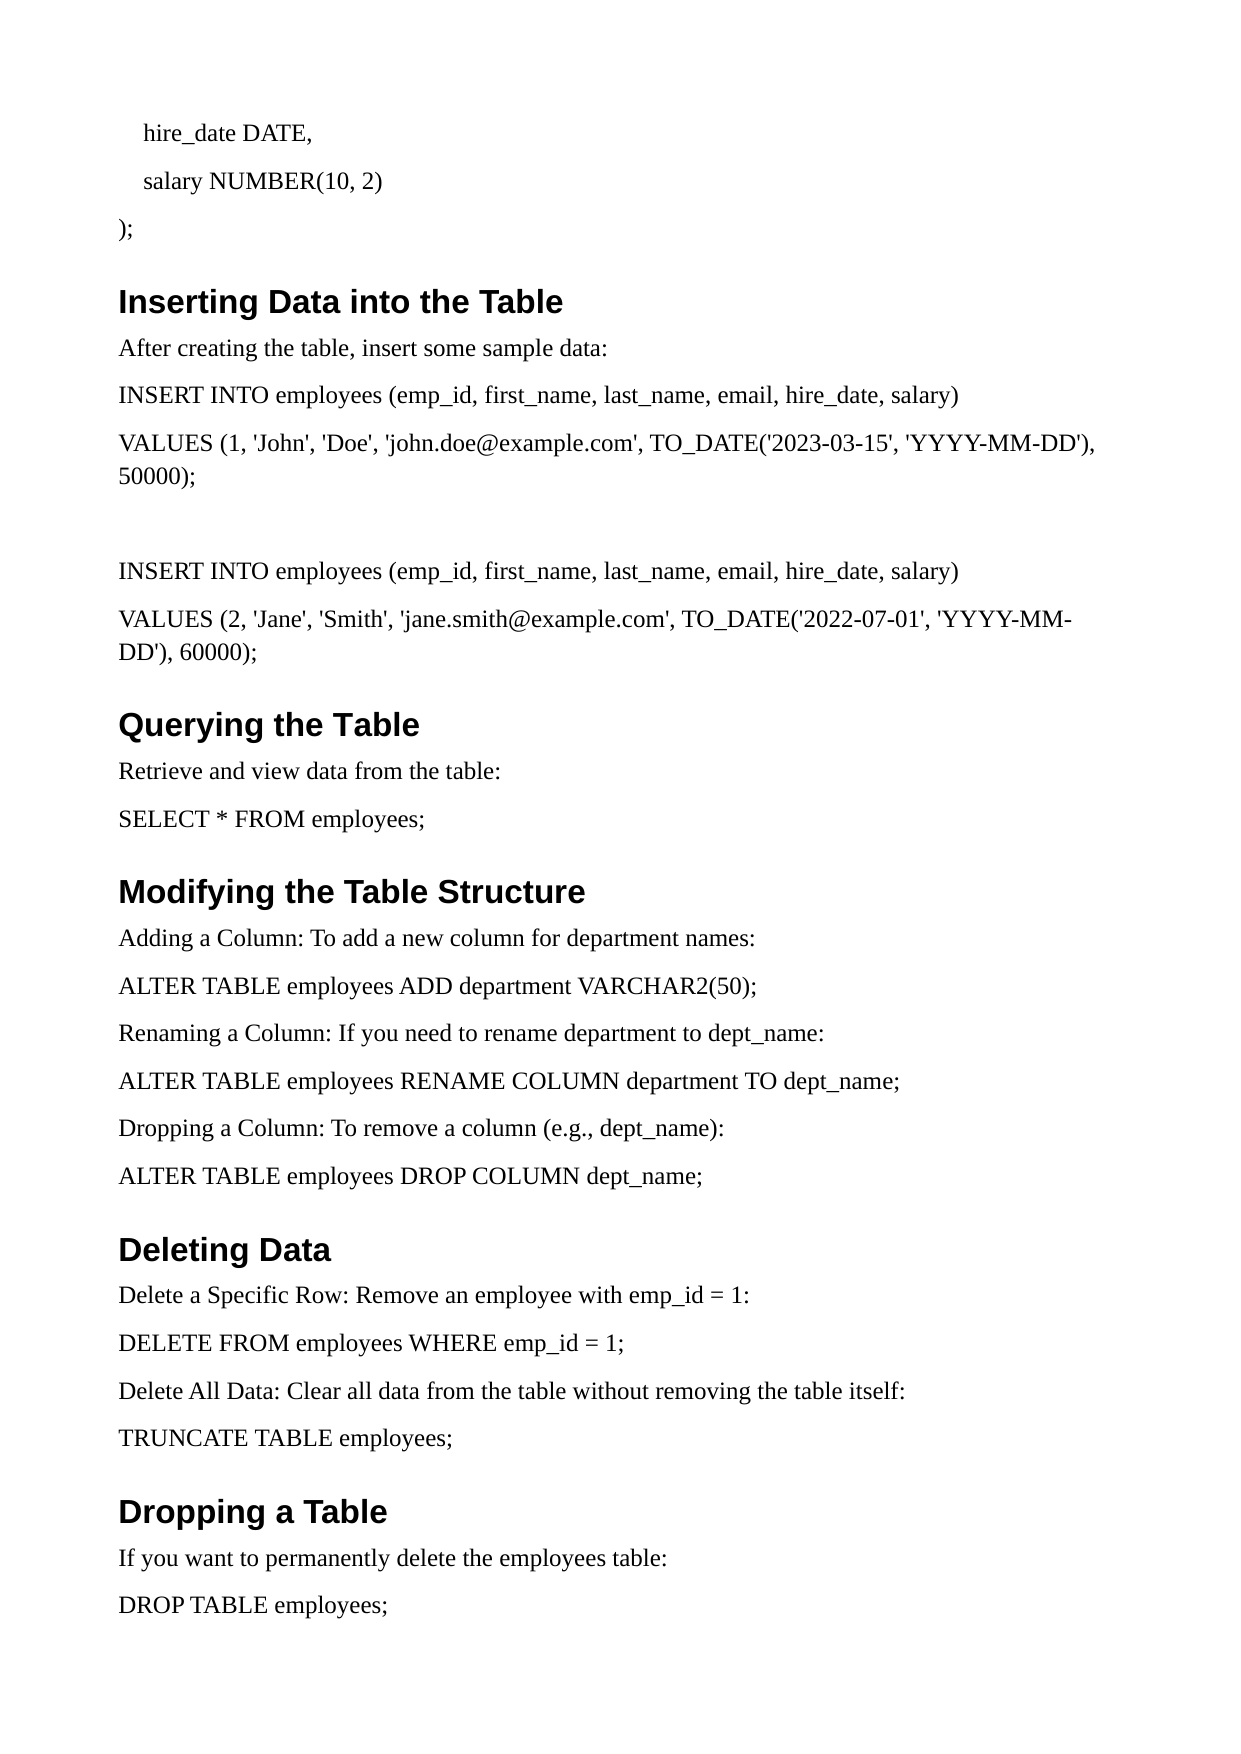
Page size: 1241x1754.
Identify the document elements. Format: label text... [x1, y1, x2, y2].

text DROP TABLE employees; [118, 1590, 1122, 1619]
text ALTER TABLE employees ADD department VARCHAR2(50); [118, 971, 1122, 999]
subtitle Querying the Table [118, 705, 1122, 744]
subtitle Modifying the Table Structure [118, 872, 1122, 911]
text VALUES (1, 'John', 'Doe', 'john.doe@example.com', TO_DATE('2023-03-15', 'YYYY-MM-DD'), 50000); [118, 428, 1122, 490]
subtitle Inserting Data into the Table [118, 282, 1122, 320]
text INSERT INTO employees (emp_id, first_name, last_name, email, hire_date, salary) [118, 556, 1122, 585]
text Retrieve and view data from the table: [118, 756, 1122, 785]
text hire_date DATE, [118, 118, 1122, 147]
text Delete All Data: Clear all data from the table without removing the table itself: [118, 1376, 1122, 1404]
text Delete a Specific Row: Remove an employee with emp_id = 1: [118, 1281, 1122, 1309]
subtitle Deleting Data [118, 1229, 1122, 1268]
text Adding a Column: To add a new column for department names: [118, 923, 1122, 952]
text VALUES (2, 'Jane', 'Smith', 'jane.smith@example.com', TO_DATE('2022-07-01', 'YYYY-MM-DD'), 60000); [118, 604, 1122, 666]
subtitle Dropping a Table [118, 1492, 1122, 1530]
text If you want to permanently delete the employees table: [118, 1543, 1122, 1571]
text ALTER TABLE employees DROP COLUMN dept_name; [118, 1161, 1122, 1190]
text salary NUMBER(10, 2) [118, 166, 1122, 194]
text ); [118, 213, 1122, 242]
text SELECT * FROM employees; [118, 804, 1122, 832]
text DELETE FROM employees WHERE emp_id = 1; [118, 1328, 1122, 1357]
text TRUNCATE TABLE employees; [118, 1423, 1122, 1452]
text After creating the table, insert some sample data: [118, 333, 1122, 361]
text Dropping a Column: To remove a column (e.g., dept_name): [118, 1113, 1122, 1142]
text Renaming a Column: If you need to rename department to dept_name: [118, 1018, 1122, 1047]
text ALTER TABLE employees RENAME COLUMN department TO dept_name; [118, 1066, 1122, 1095]
text INSERT INTO employees (emp_id, first_name, last_name, email, hire_date, salary) [118, 380, 1122, 409]
